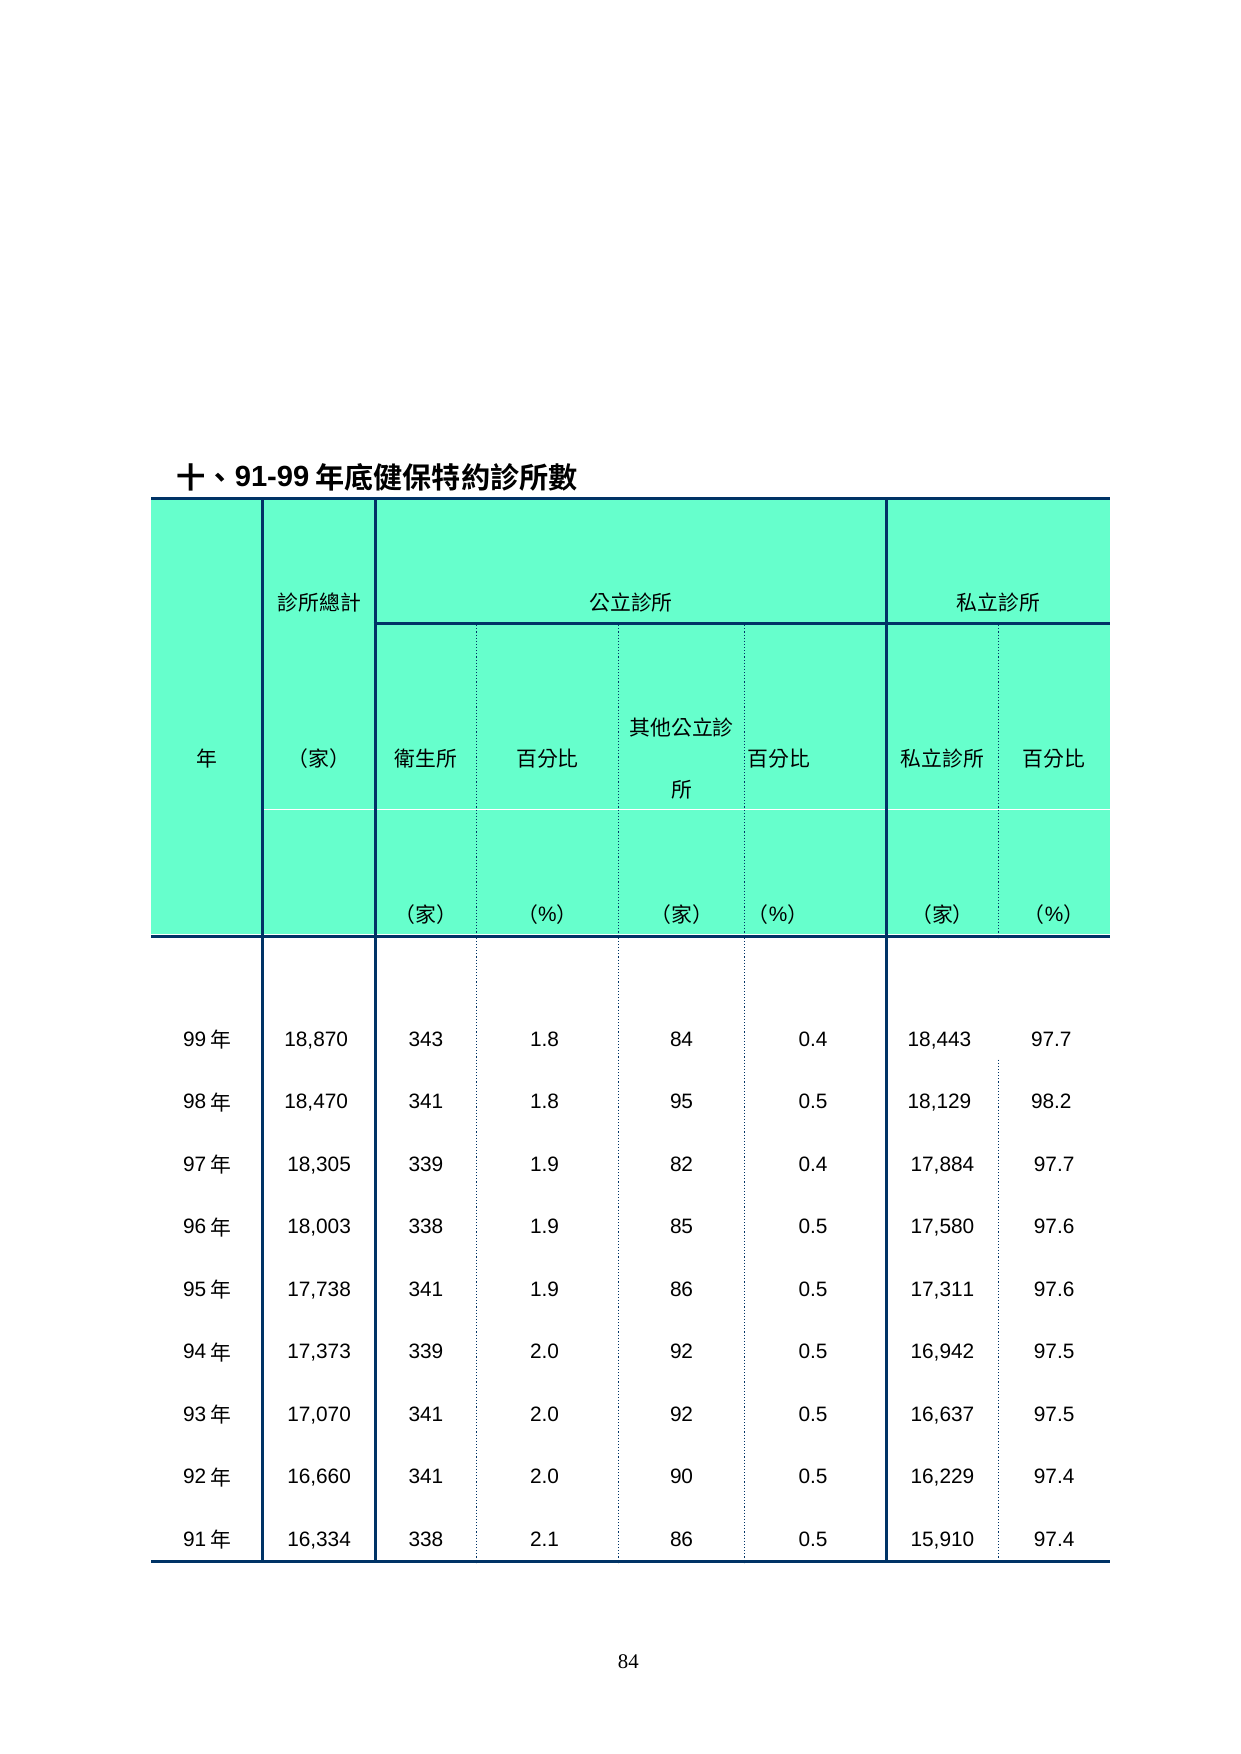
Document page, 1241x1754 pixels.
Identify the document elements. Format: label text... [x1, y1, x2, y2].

table_cell 97.5 [998, 1310, 1110, 1372]
table_cell 0.5 [745, 1247, 885, 1309]
table_cell 16,637 [888, 1372, 998, 1434]
table_cell 343 [377, 938, 476, 1059]
table_cell 97.7 [998, 938, 1110, 1059]
table_cell 90 [618, 1435, 745, 1497]
table_cell 92年 [151, 1435, 261, 1497]
table_header 公立診所 [377, 500, 885, 622]
table_cell 338 [377, 1497, 476, 1559]
table_cell 15,910 [888, 1497, 998, 1559]
table_cell 0.5 [745, 1310, 885, 1372]
table_cell 96年 [151, 1185, 261, 1247]
table_cell 18,305 [264, 1122, 374, 1184]
table_cell 97.4 [998, 1497, 1110, 1559]
table_cell 百分比 [998, 625, 1110, 809]
table_cell 1.8 [476, 1060, 618, 1122]
table_cell （%） [745, 810, 885, 934]
table_cell 1.9 [476, 1247, 618, 1309]
table_cell 85 [618, 1185, 745, 1247]
table_cell 18,129 [888, 1060, 998, 1122]
table_cell 98年 [151, 1060, 261, 1122]
table_cell 341 [377, 1247, 476, 1309]
table_header 年 [151, 500, 261, 934]
table_cell 2.0 [476, 1435, 618, 1497]
table_cell 98.2 [998, 1060, 1110, 1122]
table_cell 339 [377, 1310, 476, 1372]
table_cell 92 [618, 1372, 745, 1434]
table_cell 18,470 [264, 1060, 374, 1122]
table_cell 0.4 [745, 1122, 885, 1184]
table_cell 91年 [151, 1497, 261, 1559]
table_cell 0.5 [745, 1497, 885, 1559]
table_header 診所總計 [264, 500, 374, 622]
table_cell 16,229 [888, 1435, 998, 1497]
table_cell 其他公立診所 [618, 625, 745, 809]
table_cell 18,870 [264, 938, 374, 1059]
table_cell 私立診所 [888, 625, 998, 809]
table_cell 97.4 [998, 1435, 1110, 1497]
table_cell 341 [377, 1435, 476, 1497]
table_cell 2.1 [476, 1497, 618, 1559]
table_cell 97.5 [998, 1372, 1110, 1434]
table_cell 86 [618, 1497, 745, 1559]
table_cell [264, 810, 374, 934]
table_cell 82 [618, 1122, 745, 1184]
table_cell 2.0 [476, 1310, 618, 1372]
table_cell （家） [377, 810, 476, 934]
table_cell 1.9 [476, 1122, 618, 1184]
table_cell 0.5 [745, 1435, 885, 1497]
table_cell 18,003 [264, 1185, 374, 1247]
table_cell 97.6 [998, 1185, 1110, 1247]
table_cell （家） [264, 622, 374, 809]
table_cell 95 [618, 1060, 745, 1122]
table_cell 17,373 [264, 1310, 374, 1372]
table_cell 16,660 [264, 1435, 374, 1497]
table_cell 17,311 [888, 1247, 998, 1309]
table_cell 0.4 [745, 938, 885, 1059]
table_header 私立診所 [888, 500, 1110, 622]
table_cell 97年 [151, 1122, 261, 1184]
table_cell 17,070 [264, 1372, 374, 1434]
table_cell 92 [618, 1310, 745, 1372]
table_cell 341 [377, 1060, 476, 1122]
table_cell 17,884 [888, 1122, 998, 1184]
table_cell 0.5 [745, 1185, 885, 1247]
table_cell 93年 [151, 1372, 261, 1434]
table_cell 339 [377, 1122, 476, 1184]
table_cell 16,942 [888, 1310, 998, 1372]
table_cell 97.7 [998, 1122, 1110, 1184]
table_cell 16,334 [264, 1497, 374, 1559]
table_cell （家） [618, 810, 745, 934]
table_cell 86 [618, 1247, 745, 1309]
table_cell 衛生所 [377, 625, 476, 809]
table_cell 1.8 [476, 938, 618, 1059]
table_cell 338 [377, 1185, 476, 1247]
table_cell 94年 [151, 1310, 261, 1372]
table_cell （%） [998, 810, 1110, 934]
table_cell 百分比 [476, 625, 618, 809]
table_cell 1.9 [476, 1185, 618, 1247]
table_cell 341 [377, 1372, 476, 1434]
table_cell 95年 [151, 1247, 261, 1309]
table_cell 18,443 [888, 938, 998, 1059]
text 十、91-99年底健保特約診所數 [150, 434, 1106, 497]
table_cell 17,738 [264, 1247, 374, 1309]
table_cell 99年 [151, 938, 261, 1059]
table_cell 84 [618, 938, 745, 1059]
table_cell 2.0 [476, 1372, 618, 1434]
table_cell 17,580 [888, 1185, 998, 1247]
table_cell 0.5 [745, 1372, 885, 1434]
table_cell 0.5 [745, 1060, 885, 1122]
table_cell 百分比 [745, 625, 885, 809]
table_cell （%） [476, 810, 618, 934]
table_cell 97.6 [998, 1247, 1110, 1309]
table_cell （家） [888, 810, 998, 934]
